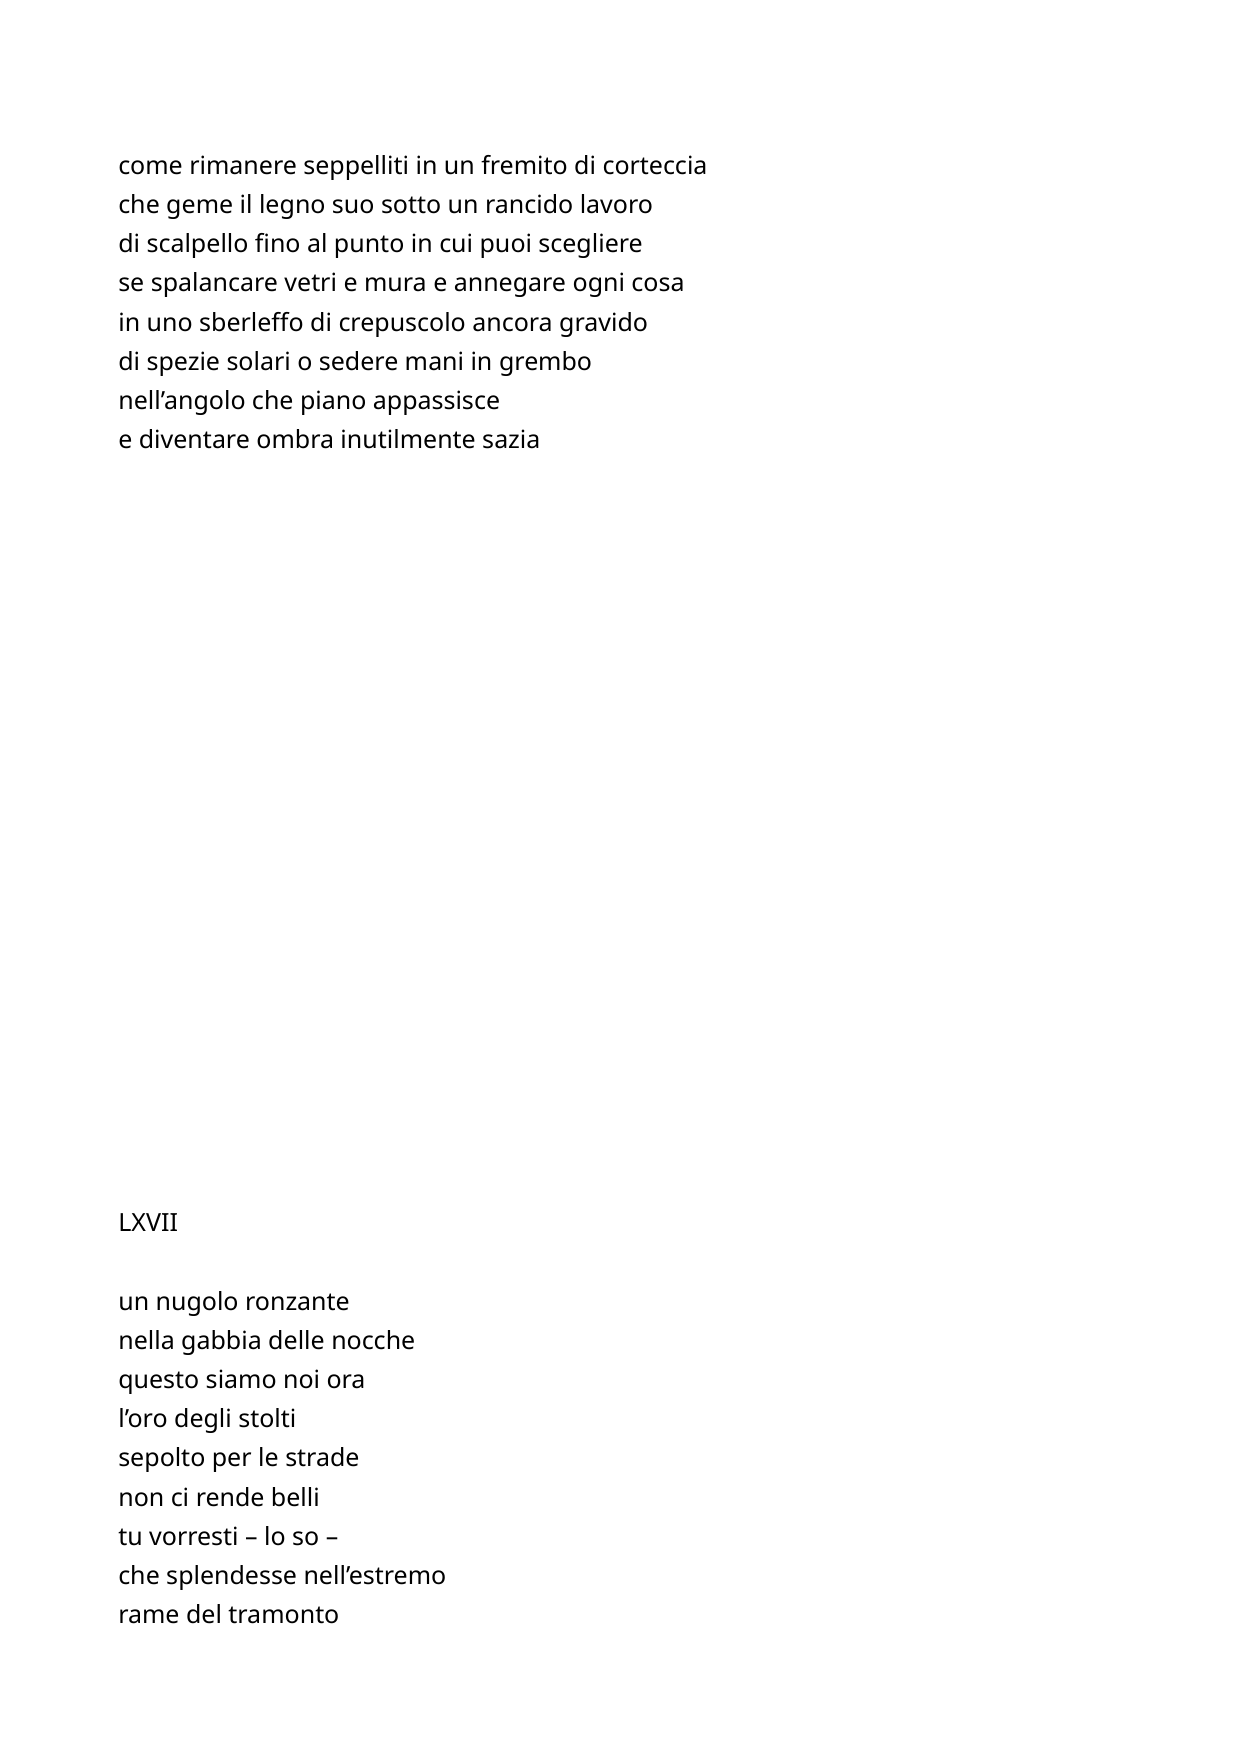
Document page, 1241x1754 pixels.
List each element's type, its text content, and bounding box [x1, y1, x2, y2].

text di spezie solari o sedere mani in grembo [118, 343, 1122, 377]
text nell’angolo che piano appassisce [118, 383, 1122, 417]
text che splendesse nell’estremo [118, 1558, 1122, 1592]
text e diventare ombra inutilmente sazia [118, 422, 1122, 456]
text un nugolo ronzante [118, 1283, 1122, 1317]
text tu vorresti – lo so – [118, 1518, 1122, 1552]
text sepolto per le strade [118, 1440, 1122, 1474]
text in uno sberleffo di crepuscolo ancora gravido [118, 304, 1122, 338]
text di scalpello fino al punto in cui puoi scegliere [118, 226, 1122, 260]
text non ci rende belli [118, 1479, 1122, 1513]
text come rimanere seppelliti in un fremito di corteccia [118, 148, 1122, 182]
text LXVII [118, 1205, 1122, 1239]
text nella gabbia delle nocche [118, 1323, 1122, 1357]
text se spalancare vetri e mura e annegare ogni cosa [118, 265, 1122, 299]
text questo siamo noi ora [118, 1362, 1122, 1396]
text l’oro degli stolti [118, 1401, 1122, 1435]
text che geme il legno suo sotto un rancido lavoro [118, 187, 1122, 221]
text rame del tramonto [118, 1597, 1122, 1631]
